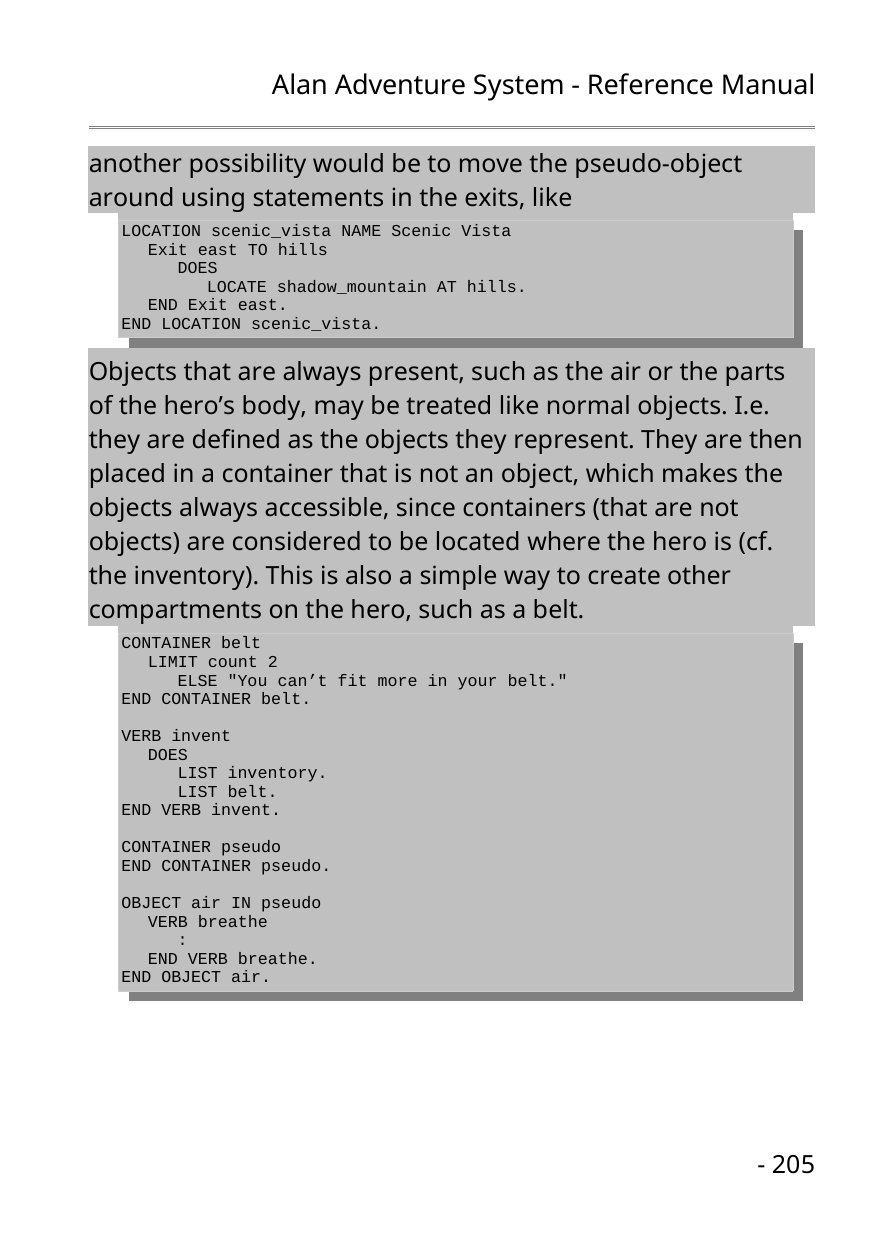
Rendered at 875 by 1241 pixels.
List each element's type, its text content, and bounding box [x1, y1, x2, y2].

text another possibility would be to move the pseudo-ob­ject around using statements in the exits, like [88, 146, 815, 213]
text Objects that are always present, such as the air or the parts of the hero’s body, may be treated like normal objects. I.e. they are defined as the objects they represent. They are then placed in a container that is not an object, which makes the objects always accessible, since containers (that are not objects) are considered to be located where the hero is (cf. the inventory). This is also a simple way to create other compartments on the hero, such as a belt. [88, 354, 815, 626]
text LOCATION scenic_vista NAME Scenic Vista Exit east TO hills DOES LOCATE shadow_mountain AT hills. END Exit east. END LOCATION scenic_vista. [119, 221, 793, 337]
text CONTAINER belt LIMIT count 2 ELSE "You can’t fit more in your belt." END CONTAINER belt. VERB invent DOES LIST inventory. LIST belt. END VERB invent. CONTAINER pseudo END CONTAINER pseudo. OBJECT air IN pseudo VERB breathe : END VERB breathe. END OBJECT air. [119, 634, 793, 991]
